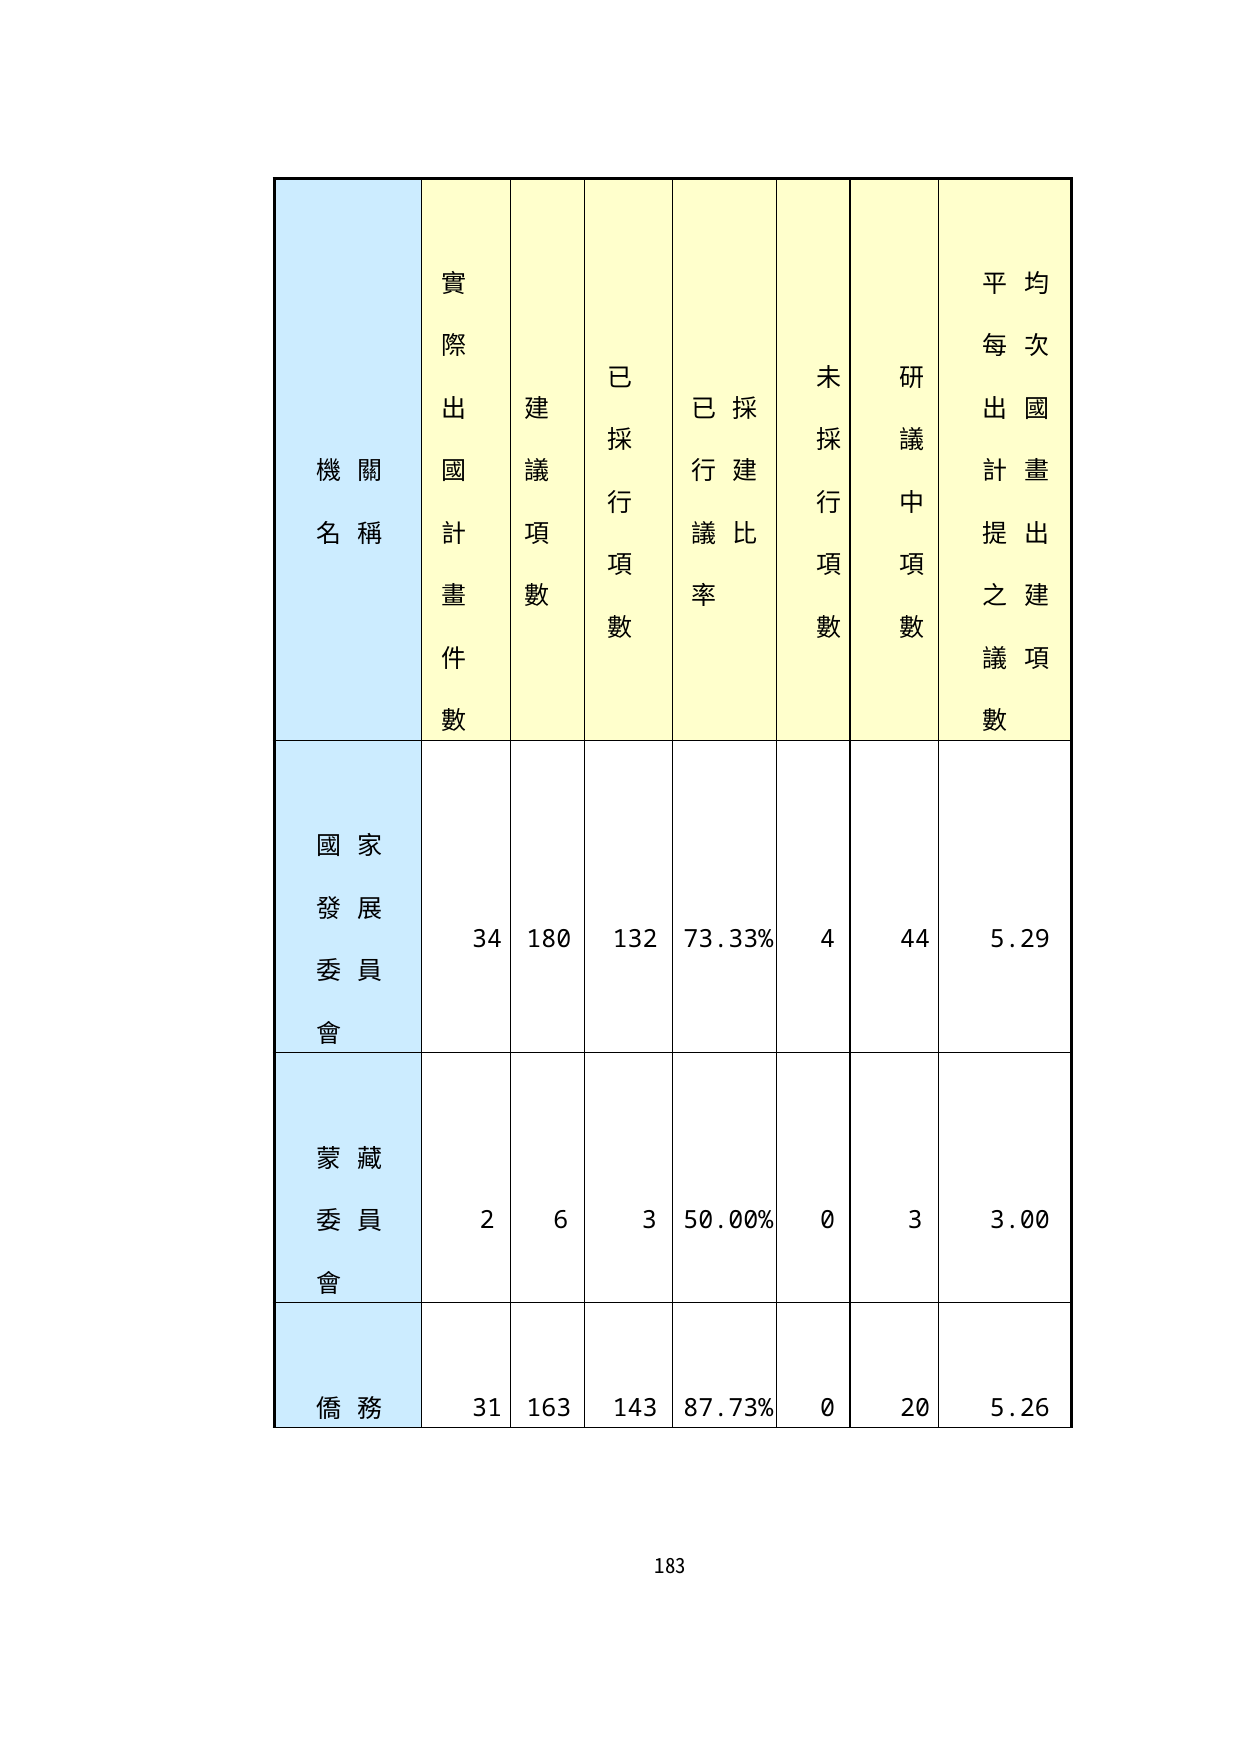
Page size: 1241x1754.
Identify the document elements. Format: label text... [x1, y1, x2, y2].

table_cell 34 [422, 741, 510, 1052]
table_cell 50.00% [673, 1053, 776, 1302]
table_header 機關名稱 [276, 180, 421, 740]
table_cell 5.26 [939, 1303, 1070, 1427]
table_cell 180 [511, 741, 584, 1052]
table_cell 143 [585, 1303, 672, 1427]
table_cell 3.00 [939, 1053, 1070, 1302]
table_cell 4 [777, 741, 849, 1052]
table_cell 6 [511, 1053, 584, 1302]
table_header 已採行項數 [585, 180, 672, 740]
table_cell 2 [422, 1053, 510, 1302]
table_cell 3 [585, 1053, 672, 1302]
table_header 平均每次出國計畫提出之建議項數 [939, 180, 1070, 740]
table_cell 蒙藏委員會 [276, 1053, 421, 1302]
table_cell 3 [851, 1053, 938, 1302]
table_header 實際出國計畫件數 [422, 180, 510, 740]
table_header 已採行建議比率 [673, 180, 776, 740]
table_cell 73.33% [673, 741, 776, 1052]
table_cell 132 [585, 741, 672, 1052]
table_header 未採行項數 [777, 180, 849, 740]
table_cell 僑務 [276, 1303, 421, 1427]
table_header 建議項數 [511, 180, 584, 740]
table_cell 5.29 [939, 741, 1070, 1052]
table_cell 87.73% [673, 1303, 776, 1427]
table_cell 國家發展委員會 [276, 741, 421, 1052]
table_cell 44 [851, 741, 938, 1052]
table_cell 0 [777, 1303, 849, 1427]
table_cell 20 [851, 1303, 938, 1427]
table_cell 163 [511, 1303, 584, 1427]
table_cell 0 [777, 1053, 849, 1302]
table_header 研議中項數 [851, 180, 938, 740]
table_cell 31 [422, 1303, 510, 1427]
